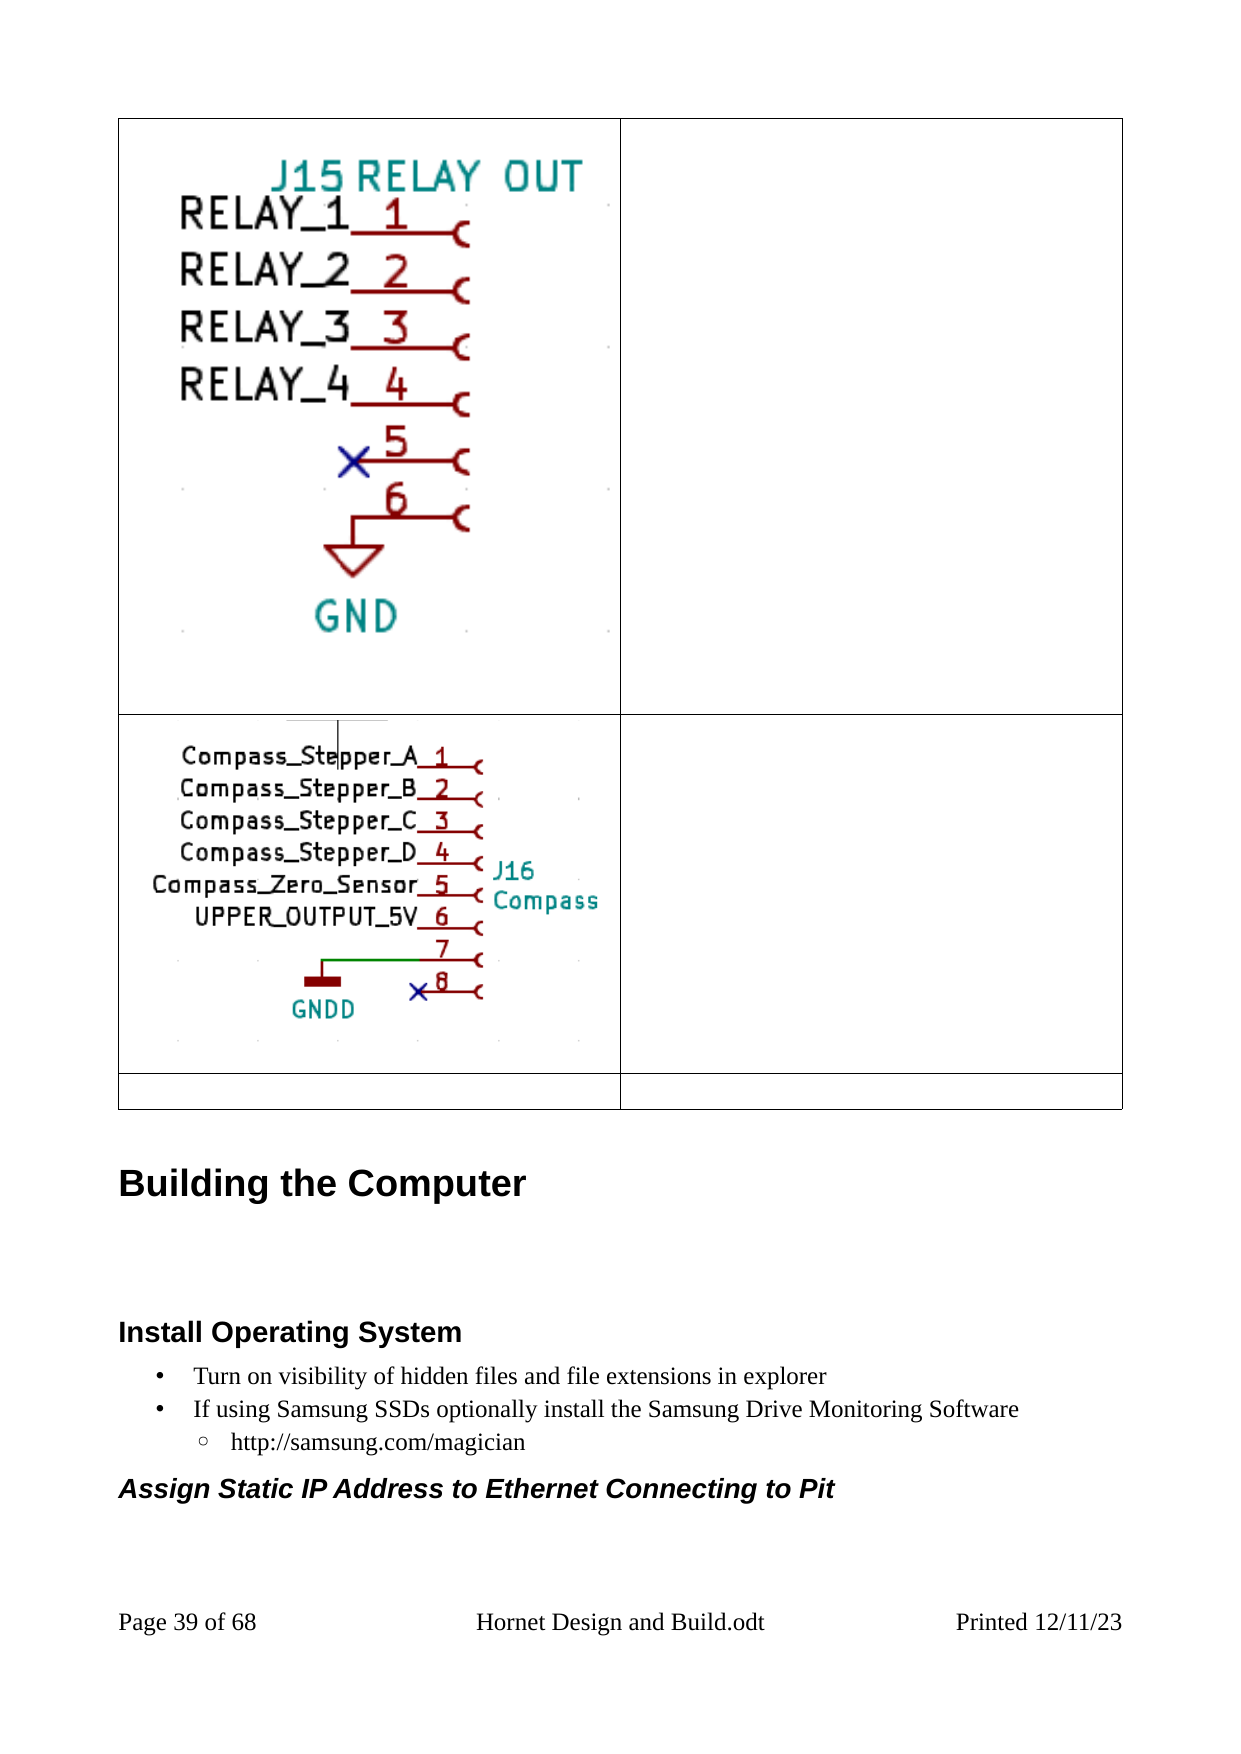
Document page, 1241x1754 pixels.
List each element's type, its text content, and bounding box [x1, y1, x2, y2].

list http://samsung.com/magician [193, 1427, 1122, 1456]
picture [128, 123, 610, 685]
table_cell [621, 1074, 1122, 1109]
list Turn on visibility of hidden files and file extensions in explorer [156, 1361, 1122, 1389]
subtitle Building the Computer [118, 1161, 1122, 1205]
picture [123, 720, 615, 1044]
table_cell [119, 119, 620, 714]
table_cell [119, 715, 620, 1073]
subtitle Install Operating System [118, 1314, 1122, 1348]
table_cell [621, 119, 1122, 714]
subtitle Assign Static IP Address to Ethernet Connecting to Pit [118, 1472, 1122, 1504]
list If using Samsung SSDs optionally install the Samsung Drive Monitoring Software [156, 1394, 1122, 1422]
table_cell [621, 715, 1122, 1073]
table_cell [119, 1074, 620, 1109]
